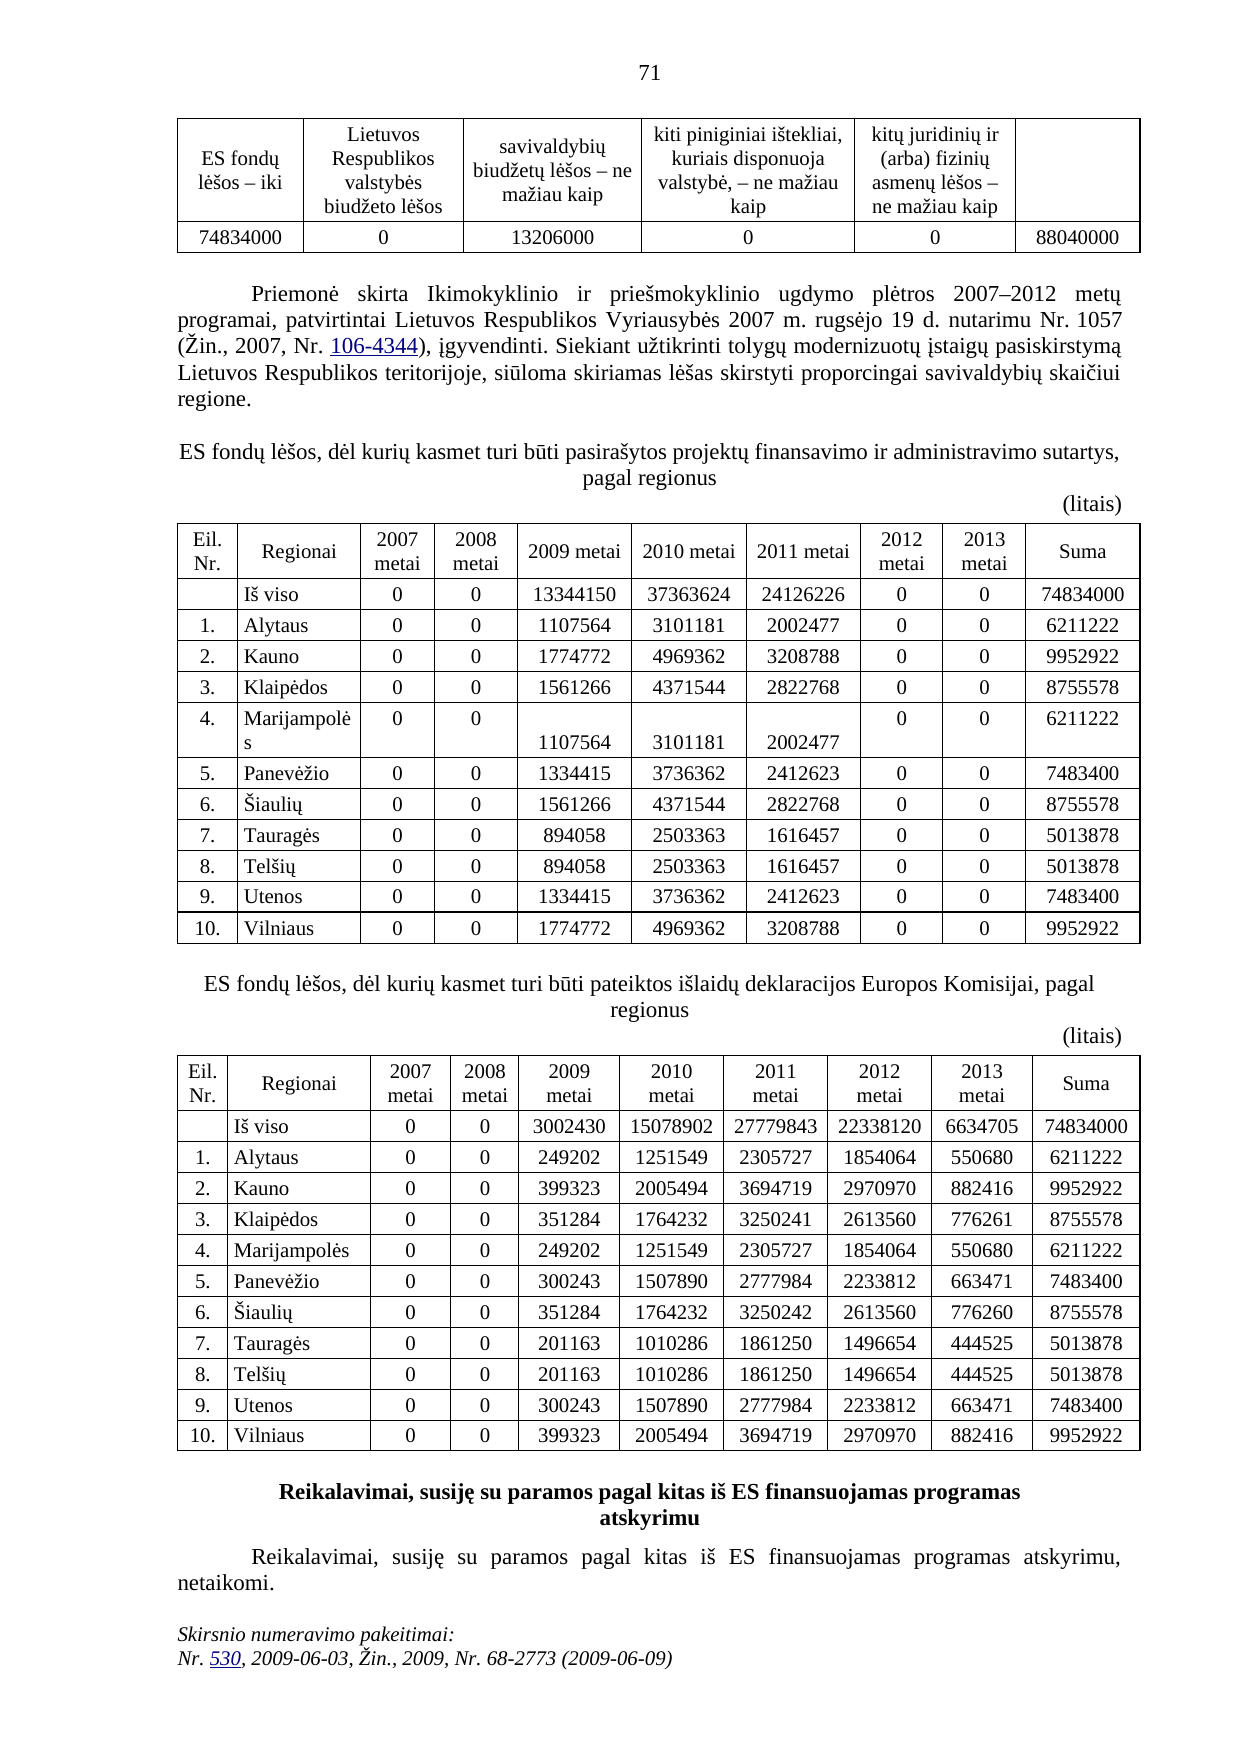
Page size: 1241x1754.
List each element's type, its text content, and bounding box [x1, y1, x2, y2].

table_cell 0 [361, 758, 434, 788]
table_cell kitų juridinių ir (arba) fizinių asmenų lėšos – ne mažiau kaip [855, 119, 1015, 221]
table_cell 0 [435, 579, 517, 609]
table_cell 0 [943, 703, 1025, 757]
table_cell 1774772 [518, 641, 631, 671]
table_cell 0 [371, 1421, 450, 1450]
table_header Eil. Nr. [178, 524, 237, 578]
table_cell 1251549 [620, 1142, 723, 1172]
table_cell 15078902 [620, 1111, 723, 1141]
table_cell 0 [861, 820, 942, 849]
table_header Suma [1033, 1056, 1139, 1110]
table_cell 2233812 [828, 1266, 931, 1296]
table_cell 4969362 [632, 913, 746, 942]
table_cell 24126226 [747, 579, 860, 609]
table_cell 249202 [519, 1142, 619, 1172]
table_cell 7483400 [1033, 1390, 1139, 1419]
table_cell 2412623 [747, 758, 860, 788]
table_cell 0 [371, 1204, 450, 1234]
table_cell 4371544 [632, 672, 746, 702]
table_cell 351284 [519, 1204, 619, 1234]
table_cell 2822768 [747, 789, 860, 819]
table_cell 7483400 [1033, 1266, 1139, 1296]
table_cell 8. [178, 851, 237, 881]
table_header 2012 metai [828, 1056, 931, 1110]
table_cell 6211222 [1033, 1235, 1139, 1265]
table_cell 1561266 [518, 672, 631, 702]
table_cell kiti piniginiai ištekliai, kuriais disponuoja valstybė, – ne mažiau kaip [642, 119, 854, 221]
table_cell 1764232 [620, 1297, 723, 1327]
table_cell 1854064 [828, 1142, 931, 1172]
table_cell 0 [435, 851, 517, 881]
table_cell 0 [861, 851, 942, 881]
table_cell 2613560 [828, 1204, 931, 1234]
table_cell Alytaus [228, 1142, 370, 1172]
table_cell 1854064 [828, 1235, 931, 1265]
table_cell 1861250 [724, 1359, 827, 1388]
table_cell 6211222 [1026, 703, 1139, 757]
table_cell 0 [371, 1173, 450, 1203]
table_cell 74834000 [1026, 579, 1139, 609]
table_cell 0 [943, 851, 1025, 881]
table_cell Panevėžio [238, 758, 360, 788]
table_cell 7483400 [1026, 758, 1139, 788]
table_cell 0 [371, 1359, 450, 1388]
table_cell 550680 [932, 1142, 1032, 1172]
table_cell 1334415 [518, 758, 631, 788]
table_header Regionai [238, 524, 360, 578]
table_cell 0 [943, 820, 1025, 849]
table_cell Kauno [238, 641, 360, 671]
table_cell 0 [451, 1111, 518, 1141]
text ES fondų lėšos, dėl kurių kasmet turi būti pateiktos išlaidų deklaracijos Europos Komisijai, pagal regionus [177, 970, 1122, 1022]
table_cell 0 [861, 789, 942, 819]
table_cell 0 [361, 820, 434, 849]
table_cell 3. [178, 672, 237, 702]
table_cell 1764232 [620, 1204, 723, 1234]
table_cell 3694719 [724, 1421, 827, 1450]
table_header 2011 metai [747, 524, 860, 578]
table_cell 5. [178, 758, 237, 788]
table_header 2010 metai [632, 524, 746, 578]
table_cell 0 [861, 703, 942, 757]
table_cell 1. [178, 610, 237, 640]
table_cell 37363624 [632, 579, 746, 609]
table_header 2010 metai [620, 1056, 723, 1110]
table_cell 2412623 [747, 882, 860, 911]
table_cell 2005494 [620, 1173, 723, 1203]
table_cell Alytaus [238, 610, 360, 640]
table_cell 2233812 [828, 1390, 931, 1419]
text Nr. 530, 2009-06-03, Žin., 2009, Nr. 68-2773 (2009-06-09) [177, 1646, 1122, 1670]
table_header Suma [1026, 524, 1139, 578]
table_cell 0 [371, 1266, 450, 1296]
table_cell 0 [304, 222, 463, 252]
table_header [1016, 119, 1139, 221]
text Reikalavimai, susiję su paramos pagal kitas iš ES finansuojamas programas atskyrimu [177, 1478, 1122, 1531]
table_cell 776261 [932, 1204, 1032, 1234]
table_cell 0 [943, 913, 1025, 942]
table_cell 0 [861, 913, 942, 942]
table_cell 0 [861, 672, 942, 702]
table_cell 2503363 [632, 851, 746, 881]
table_cell Panevėžio [228, 1266, 370, 1296]
table_cell 0 [435, 641, 517, 671]
table_cell 2970970 [828, 1421, 931, 1450]
table_cell 3101181 [632, 610, 746, 640]
table_cell 0 [361, 789, 434, 819]
table_cell Utenos [238, 882, 360, 911]
table_cell 1774772 [518, 913, 631, 942]
table_cell Marijampolės [228, 1235, 370, 1265]
table_cell Vilniaus [238, 913, 360, 942]
table_cell 0 [361, 641, 434, 671]
table_cell 5013878 [1026, 820, 1139, 849]
table_cell Klaipėdos [238, 672, 360, 702]
table_header Regionai [228, 1056, 370, 1110]
table_cell 1107564 [518, 703, 631, 757]
text ES fondų lėšos, dėl kurių kasmet turi būti pasirašytos projektų finansavimo ir administravimo sutartys, pagal regionus [177, 438, 1122, 490]
table_header 2013 metai [932, 1056, 1032, 1110]
table_cell 0 [943, 672, 1025, 702]
table_cell 8755578 [1033, 1204, 1139, 1234]
table_cell 2503363 [632, 820, 746, 849]
table_cell 2002477 [747, 610, 860, 640]
table_cell 8755578 [1026, 789, 1139, 819]
table_cell 9952922 [1026, 913, 1139, 942]
table_cell 13344150 [518, 579, 631, 609]
table_cell 0 [642, 222, 854, 252]
table_cell 300243 [519, 1266, 619, 1296]
table_cell Iš viso [238, 579, 360, 609]
table_cell 5. [178, 1266, 227, 1296]
table_cell 0 [371, 1235, 450, 1265]
table_cell 0 [451, 1390, 518, 1419]
table_cell ES fondų lėšos – iki [178, 119, 303, 221]
table_cell Iš viso [228, 1111, 370, 1141]
table_cell 2305727 [724, 1142, 827, 1172]
table_cell 1010286 [620, 1328, 723, 1358]
table_cell 0 [861, 641, 942, 671]
table_cell 0 [361, 851, 434, 881]
table_cell 0 [861, 882, 942, 911]
table_cell 7. [178, 1328, 227, 1358]
table_header 2012 metai [861, 524, 942, 578]
table_cell 6211222 [1026, 610, 1139, 640]
table_cell 2777984 [724, 1390, 827, 1419]
table_header 2008 metai [451, 1056, 518, 1110]
table_cell 9952922 [1033, 1173, 1139, 1203]
table_cell [178, 1111, 227, 1141]
table_cell 8755578 [1026, 672, 1139, 702]
table_cell 2613560 [828, 1297, 931, 1327]
table_cell 7. [178, 820, 237, 849]
table_cell 1334415 [518, 882, 631, 911]
table_cell 776260 [932, 1297, 1032, 1327]
table_cell 444525 [932, 1328, 1032, 1358]
table_cell 0 [943, 610, 1025, 640]
table_cell 8. [178, 1359, 227, 1388]
table_cell 882416 [932, 1421, 1032, 1450]
table_cell 2. [178, 641, 237, 671]
table_cell 5013878 [1033, 1359, 1139, 1388]
table_header Eil. Nr. [178, 1056, 227, 1110]
table_cell 0 [361, 610, 434, 640]
table_cell 894058 [518, 820, 631, 849]
table_cell 1010286 [620, 1359, 723, 1388]
table_cell 1251549 [620, 1235, 723, 1265]
table_cell 0 [435, 820, 517, 849]
table_cell Klaipėdos [228, 1204, 370, 1234]
table_cell 0 [451, 1173, 518, 1203]
table_cell Kauno [228, 1173, 370, 1203]
table_cell 6. [178, 1297, 227, 1327]
table_cell 2305727 [724, 1235, 827, 1265]
table_cell 0 [435, 882, 517, 911]
table_cell 0 [451, 1359, 518, 1388]
table_cell 0 [361, 882, 434, 911]
table_cell 399323 [519, 1173, 619, 1203]
table_cell 5013878 [1033, 1328, 1139, 1358]
table_cell 0 [943, 882, 1025, 911]
table_cell 3250241 [724, 1204, 827, 1234]
table_cell 0 [435, 703, 517, 757]
table_cell 1616457 [747, 851, 860, 881]
text (litais) [177, 1022, 1122, 1049]
table_cell 13206000 [464, 222, 641, 252]
table_cell 0 [435, 758, 517, 788]
table_cell Tauragės [238, 820, 360, 849]
table_cell 3736362 [632, 758, 746, 788]
table_cell 0 [451, 1266, 518, 1296]
table_cell 1496654 [828, 1359, 931, 1388]
table_cell 1861250 [724, 1328, 827, 1358]
table_cell 9952922 [1026, 641, 1139, 671]
table_cell 0 [361, 672, 434, 702]
table_cell 74834000 [178, 222, 303, 252]
table_header 2011 metai [724, 1056, 827, 1110]
table_cell 8755578 [1033, 1297, 1139, 1327]
table_cell 0 [861, 579, 942, 609]
table_cell 0 [371, 1390, 450, 1419]
table_cell 3. [178, 1204, 227, 1234]
table_header 2008 metai [435, 524, 517, 578]
table_cell 3208788 [747, 641, 860, 671]
table_cell 550680 [932, 1235, 1032, 1265]
table_cell Vilniaus [228, 1421, 370, 1450]
table_cell 2822768 [747, 672, 860, 702]
text (litais) [177, 490, 1122, 517]
table_cell 0 [361, 579, 434, 609]
table_cell Tauragės [228, 1328, 370, 1358]
table_cell Šiaulių [228, 1297, 370, 1327]
table_cell 9. [178, 1390, 227, 1419]
table_cell 0 [855, 222, 1015, 252]
table_cell [178, 579, 237, 609]
table_cell 2. [178, 1173, 227, 1203]
table_cell 2777984 [724, 1266, 827, 1296]
table_cell 0 [451, 1142, 518, 1172]
table_cell 0 [371, 1328, 450, 1358]
table_cell 0 [435, 789, 517, 819]
table_cell 249202 [519, 1235, 619, 1265]
table_cell 399323 [519, 1421, 619, 1450]
table_cell 3002430 [519, 1111, 619, 1141]
table_cell 0 [943, 758, 1025, 788]
table_cell 3694719 [724, 1173, 827, 1203]
table_cell savivaldybių biudžetų lėšos – ne mažiau kaip [464, 119, 641, 221]
table_cell 0 [861, 610, 942, 640]
table_cell Telšių [238, 851, 360, 881]
table_cell Šiaulių [238, 789, 360, 819]
table_cell 0 [943, 789, 1025, 819]
table_cell 0 [451, 1297, 518, 1327]
table_cell 3101181 [632, 703, 746, 757]
table_cell 10. [178, 1421, 227, 1450]
table_cell 7483400 [1026, 882, 1139, 911]
table_cell 894058 [518, 851, 631, 881]
table_cell Marijampolės [238, 703, 360, 757]
text Skirsnio numeravimo pakeitimai: [177, 1622, 1122, 1646]
table_header 2009 metai [519, 1056, 619, 1110]
table_cell 1. [178, 1142, 227, 1172]
table_cell 0 [435, 672, 517, 702]
table_cell 0 [943, 641, 1025, 671]
table_cell 27779843 [724, 1111, 827, 1141]
table_cell 1561266 [518, 789, 631, 819]
table_cell 1496654 [828, 1328, 931, 1358]
table_cell 2005494 [620, 1421, 723, 1450]
table_cell 3208788 [747, 913, 860, 942]
table_cell 74834000 [1033, 1111, 1139, 1141]
table_cell 22338120 [828, 1111, 931, 1141]
table_cell Utenos [228, 1390, 370, 1419]
table_cell 4. [178, 703, 237, 757]
table_header 2013 metai [943, 524, 1025, 578]
table_cell 2002477 [747, 703, 860, 757]
table_cell 201163 [519, 1328, 619, 1358]
table_cell 882416 [932, 1173, 1032, 1203]
table_cell 0 [451, 1204, 518, 1234]
table_header 2009 metai [518, 524, 631, 578]
table_cell 0 [451, 1235, 518, 1265]
table_cell 1107564 [518, 610, 631, 640]
table_cell 351284 [519, 1297, 619, 1327]
table_cell 2970970 [828, 1173, 931, 1203]
table_cell 663471 [932, 1390, 1032, 1419]
table_cell 4969362 [632, 641, 746, 671]
table_cell 4371544 [632, 789, 746, 819]
table_cell 444525 [932, 1359, 1032, 1388]
table_cell 1616457 [747, 820, 860, 849]
table_cell 0 [943, 579, 1025, 609]
table_cell 4. [178, 1235, 227, 1265]
table_cell Telšių [228, 1359, 370, 1388]
table_cell Lietuvos Respublikos valstybės biudžeto lėšos [304, 119, 463, 221]
table_header 2007 metai [361, 524, 434, 578]
table_cell 5013878 [1026, 851, 1139, 881]
table_cell 0 [361, 703, 434, 757]
table_header 2007 metai [371, 1056, 450, 1110]
table_cell 3250242 [724, 1297, 827, 1327]
table_cell 0 [435, 913, 517, 942]
table_cell 0 [451, 1421, 518, 1450]
table_cell 0 [451, 1328, 518, 1358]
table_cell 1507890 [620, 1266, 723, 1296]
table_cell 0 [371, 1142, 450, 1172]
table_cell 0 [371, 1297, 450, 1327]
table_cell 10. [178, 913, 237, 942]
table_cell 6634705 [932, 1111, 1032, 1141]
table_cell 0 [361, 913, 434, 942]
table_cell 0 [435, 610, 517, 640]
table_cell 663471 [932, 1266, 1032, 1296]
table_cell 9952922 [1033, 1421, 1139, 1450]
table_cell 0 [861, 758, 942, 788]
table_cell 300243 [519, 1390, 619, 1419]
text Priemonė skirta Ikimokyklinio ir priešmokyklinio ugdymo plėtros 2007–2012 metų programai, patvirtintai Lietuvos Respublikos Vyriausybės 2007 m. rugsėjo 19 d. nutarimu Nr. 1057 (Žin., 2007, Nr. 106-4344), įgyvendinti. Siekiant užtikrinti tolygų modernizuotų įstaigų pasiskirstymą Lietuvos Respublikos teritorijoje, siūloma skiriamas lėšas skirstyti proporcingai savivaldybių skaičiui regione. [177, 279, 1122, 411]
table_cell 201163 [519, 1359, 619, 1388]
table_cell 88040000 [1016, 222, 1139, 252]
table_cell 6. [178, 789, 237, 819]
table_cell 0 [371, 1111, 450, 1141]
table_cell 6211222 [1033, 1142, 1139, 1172]
table_cell 1507890 [620, 1390, 723, 1419]
table_cell 3736362 [632, 882, 746, 911]
text Reikalavimai, susiję su paramos pagal kitas iš ES finansuojamas programas atskyrimu, netaikomi. [177, 1543, 1122, 1596]
table_cell 9. [178, 882, 237, 911]
